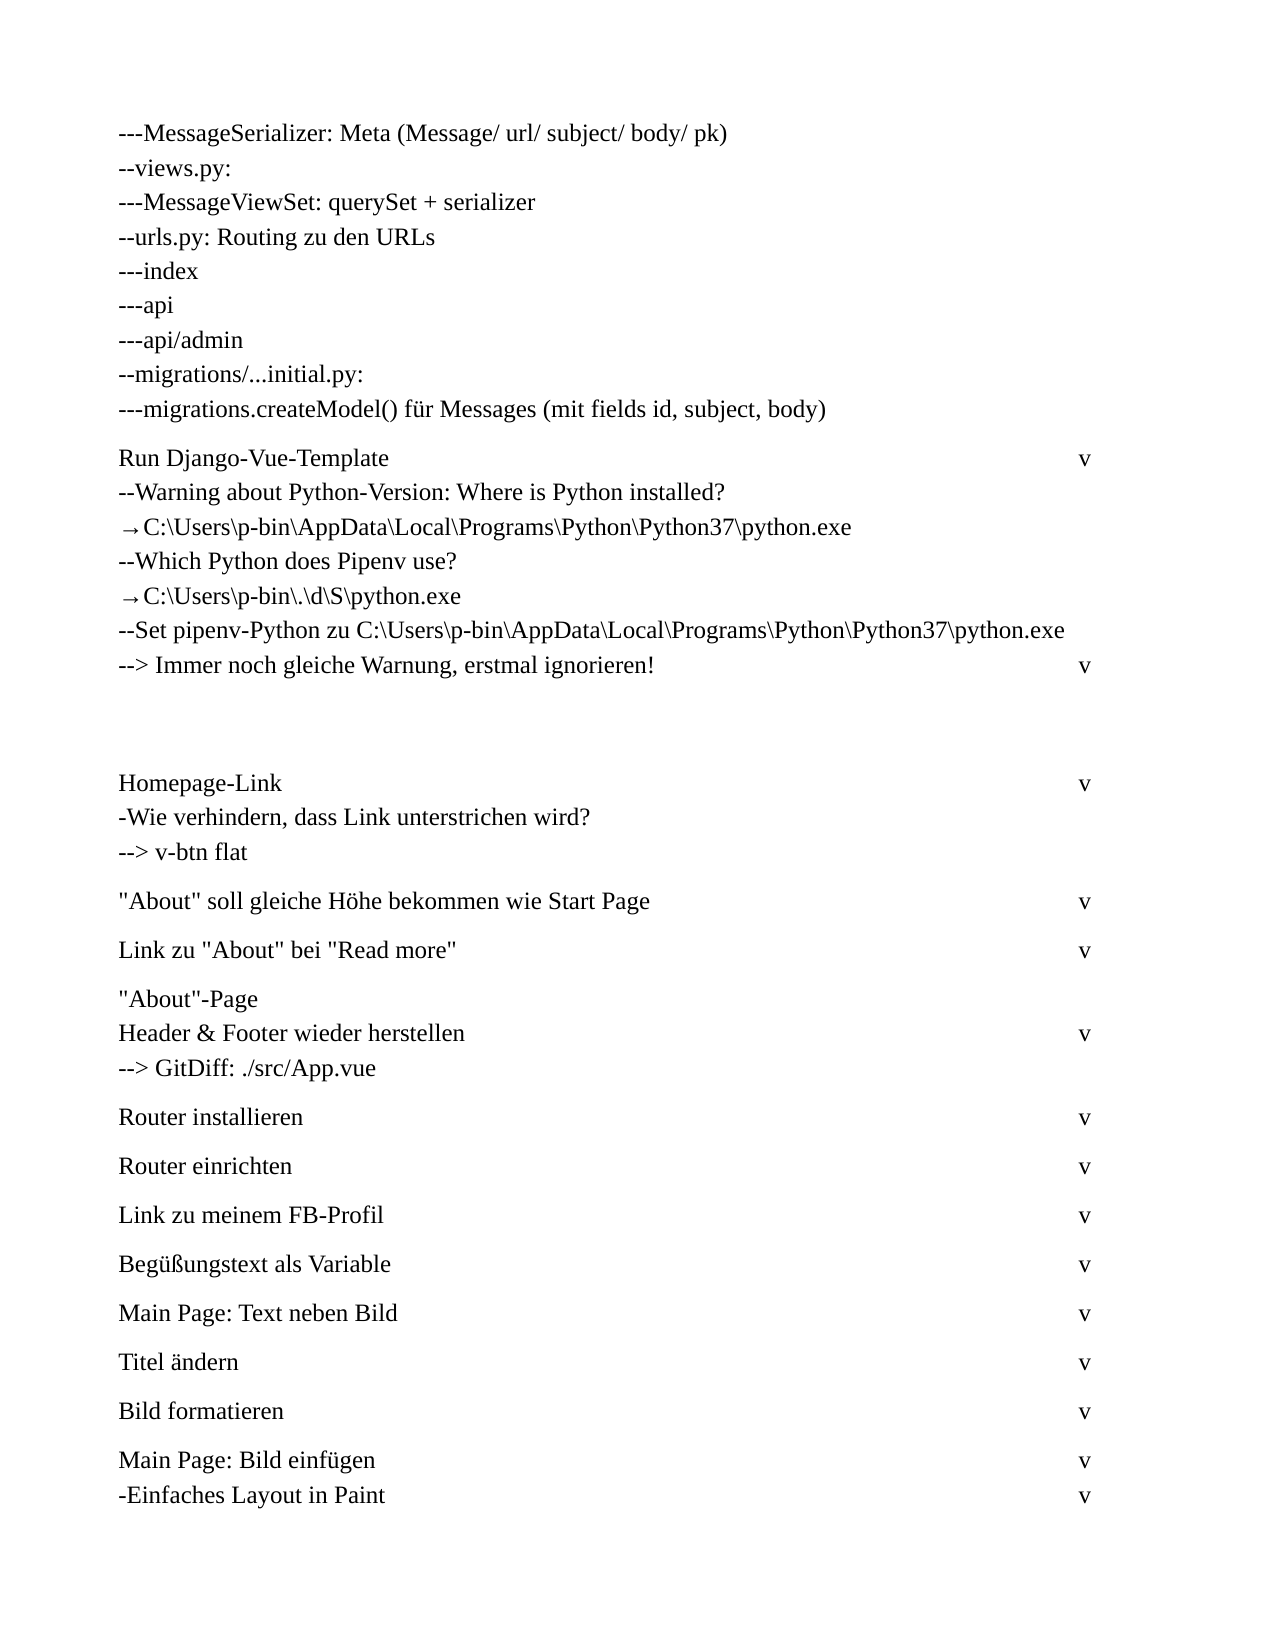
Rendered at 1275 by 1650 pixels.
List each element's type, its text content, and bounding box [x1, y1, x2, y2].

text Router einrichten v [118, 1151, 1157, 1180]
text Begüßungstext als Variable v [118, 1249, 1157, 1278]
text Homepage-Link v -Wie verhindern, dass Link unterstrichen wird? --> v-btn flat [118, 768, 1157, 866]
text Router installieren v [118, 1102, 1157, 1131]
text Link zu "About" bei "Read more" v [118, 935, 1157, 964]
text Link zu meinem FB-Profil v [118, 1200, 1157, 1229]
text ---MessageSerializer: Meta (Message/ url/ subject/ body/ pk) --views.py: ---MessageViewSet: querySet + serializer --urls.py: Routing zu den URLs ---index ---api ---api/admin --migrations/...initial.py: ---migrations.createModel() für Messages (mit fields id, subject, body) [118, 118, 1157, 423]
text Run Django-Vue-Template v --Warning about Python-Version: Where is Python installed? →C:\Users\p-bin\AppData\Local\Programs\Python\Python37\python.exe --Which Python does Pipenv use? →C:\Users\p-bin\.\d\S\python.exe --Set pipenv-Python zu C:\Users\p-bin\AppData\Local\Programs\Python\Python37\python.exe --> Immer noch gleiche Warnung, erstmal ignorieren! v [118, 443, 1157, 748]
text "About" soll gleiche Höhe bekommen wie Start Page v [118, 886, 1157, 915]
text Bild formatieren v [118, 1396, 1157, 1425]
text Main Page: Text neben Bild v [118, 1298, 1157, 1327]
text Main Page: Bild einfügen v -Einfaches Layout in Paint v [118, 1446, 1157, 1509]
text Titel ändern v [118, 1347, 1157, 1376]
text "About"-Page Header & Footer wieder herstellen v --> GitDiff: ./src/App.vue [118, 984, 1157, 1082]
